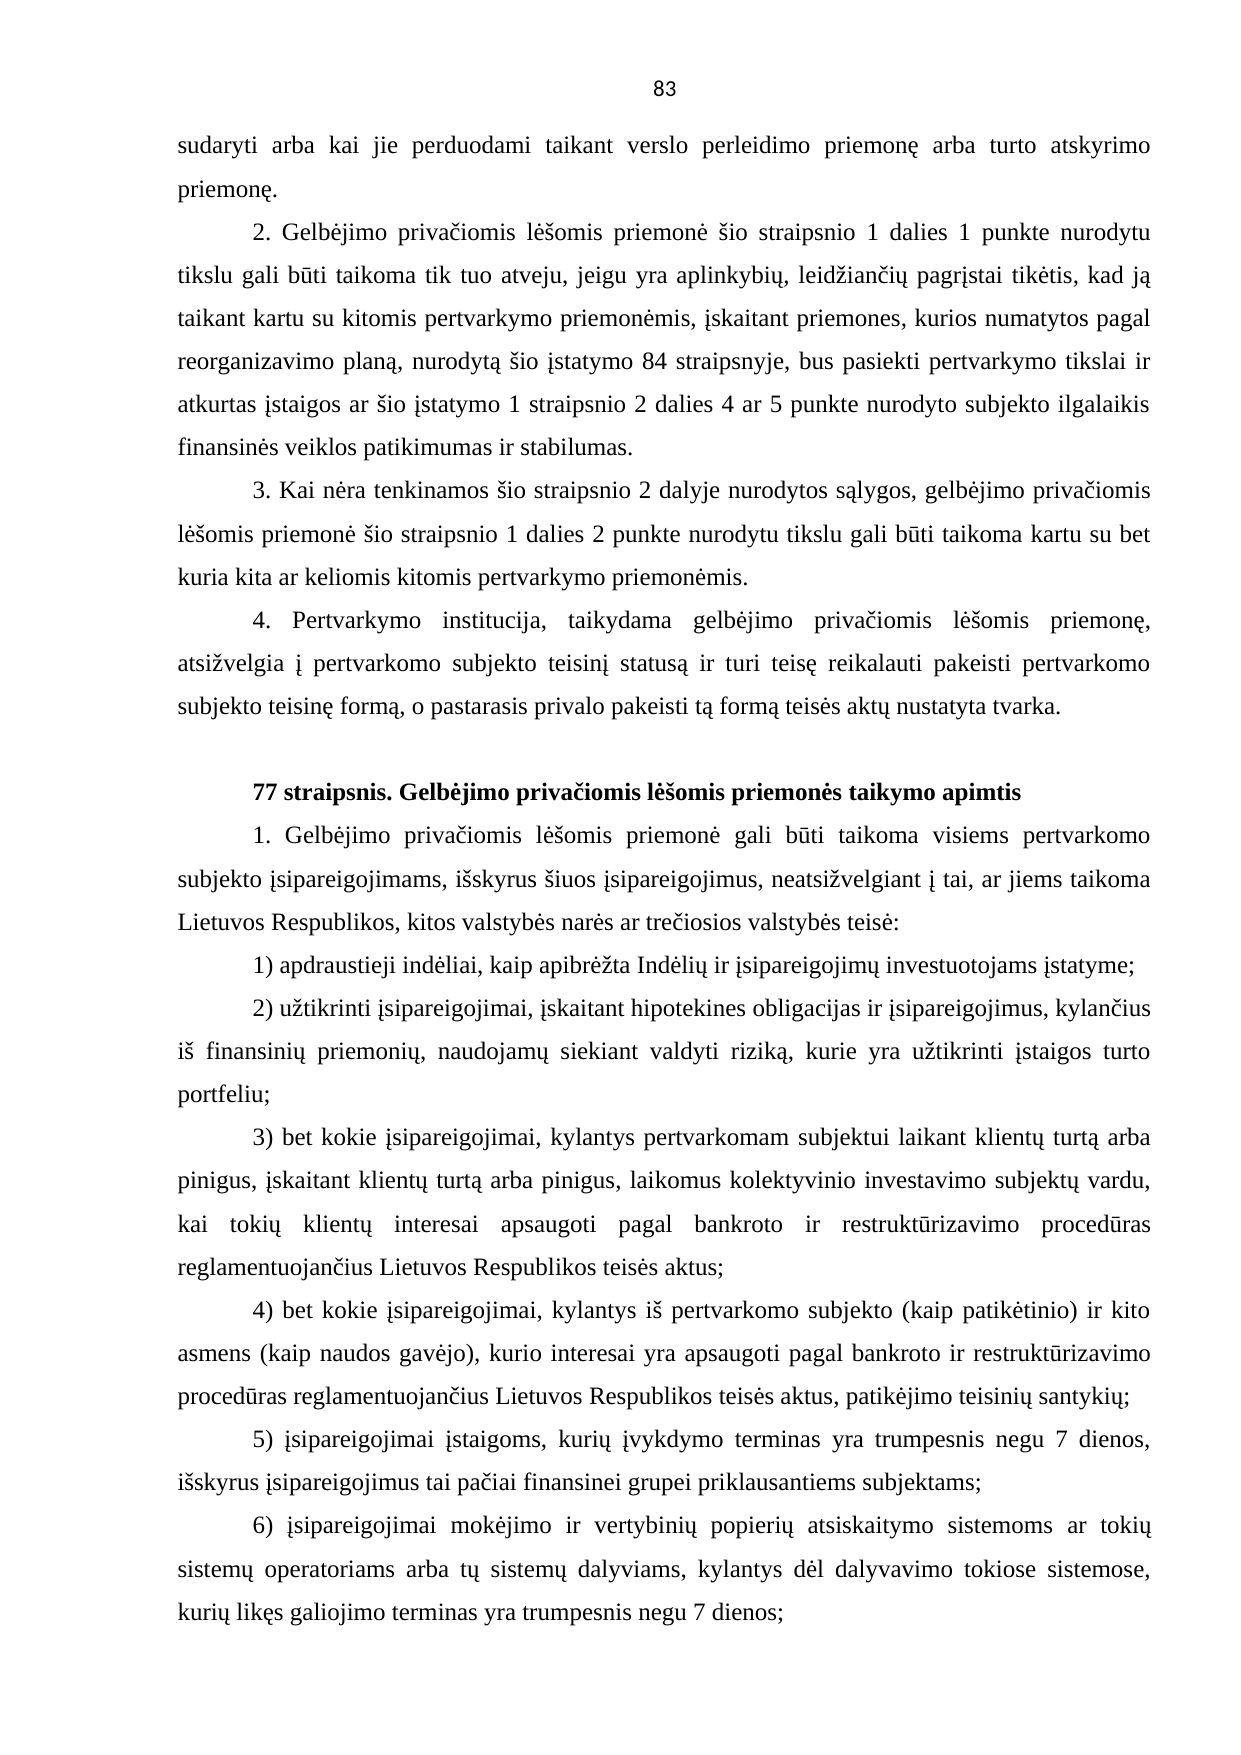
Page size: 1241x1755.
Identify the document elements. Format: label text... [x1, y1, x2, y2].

text 4. Pertvarkymo institucija, taikydama gelbėjimo privačiomis lėšomis priemonę, atsižvelgia į pertvarkomo subjekto teisinį statusą ir turi teisę reikalauti pakeisti pertvarkomo subjekto teisinę formą, o pastarasis privalo pakeisti tą formą teisės aktų nustatyta tvarka. [177, 605, 1152, 720]
text 77 straipsnis. Gelbėjimo privačiomis lėšomis priemonės taikymo apimtis [177, 777, 1152, 806]
text 2. Gelbėjimo privačiomis lėšomis priemonė šio straipsnio 1 dalies 1 punkte nurodytu tikslu gali būti taikoma tik tuo atveju, jeigu yra aplinkybių, leidžiančių pagrįstai tikėtis, kad ją taikant kartu su kitomis pertvarkymo priemonėmis, įskaitant priemones, kurios numatytos pagal reorganizavimo planą, nurodytą šio įstatymo 84 straipsnyje, bus pasiekti pertvarkymo tikslai ir atkurtas įstaigos ar šio įstatymo 1 straipsnio 2 dalies 4 ar 5 punkte nurodyto subjekto ilgalaikis finansinės veiklos patikimumas ir stabilumas. [177, 217, 1152, 461]
text 5) įsipareigojimai įstaigoms, kurių įvykdymo terminas yra trumpesnis negu 7 dienos, išskyrus įsipareigojimus tai pačiai finansinei grupei priklausantiems subjektams; [177, 1424, 1152, 1496]
text 1) apdraustieji indėliai, kaip apibrėžta Indėlių ir įsipareigojimų investuotojams įstatyme; [177, 950, 1152, 979]
text sudaryti arba kai jie perduodami taikant verslo perleidimo priemonę arba turto atskyrimo priemonę. [177, 131, 1152, 202]
text 3. Kai nėra tenkinamos šio straipsnio 2 dalyje nurodytos sąlygos, gelbėjimo privačiomis lėšomis priemonė šio straipsnio 1 dalies 2 punkte nurodytu tikslu gali būti taikoma kartu su bet kuria kita ar keliomis kitomis pertvarkymo priemonėmis. [177, 476, 1152, 591]
text 3) bet kokie įsipareigojimai, kylantys pertvarkomam subjektui laikant klientų turtą arba pinigus, įskaitant klientų turtą arba pinigus, laikomus kolektyvinio investavimo subjektų vardu, kai tokių klientų interesai apsaugoti pagal bankroto ir restruktūrizavimo procedūras reglamentuojančius Lietuvos Respublikos teisės aktus; [177, 1122, 1152, 1281]
text 6) įsipareigojimai mokėjimo ir vertybinių popierių atsiskaitymo sistemoms ar tokių sistemų operatoriams arba tų sistemų dalyviams, kylantys dėl dalyvavimo tokiose sistemose, kurių likęs galiojimo terminas yra trumpesnis negu 7 dienos; [177, 1511, 1152, 1626]
text 1. Gelbėjimo privačiomis lėšomis priemonė gali būti taikoma visiems pertvarkomo subjekto įsipareigojimams, išskyrus šiuos įsipareigojimus, neatsižvelgiant į tai, ar jiems taikoma Lietuvos Respublikos, kitos valstybės narės ar trečiosios valstybės teisė: [177, 821, 1152, 936]
text 2) užtikrinti įsipareigojimai, įskaitant hipotekines obligacijas ir įsipareigojimus, kylančius iš finansinių priemonių, naudojamų siekiant valdyti riziką, kurie yra užtikrinti įstaigos turto portfeliu; [177, 993, 1152, 1108]
text 4) bet kokie įsipareigojimai, kylantys iš pertvarkomo subjekto (kaip patikėtinio) ir kito asmens (kaip naudos gavėjo), kurio interesai yra apsaugoti pagal bankroto ir restruktūrizavimo procedūras reglamentuojančius Lietuvos Respublikos teisės aktus, patikėjimo teisinių santykių; [177, 1295, 1152, 1410]
